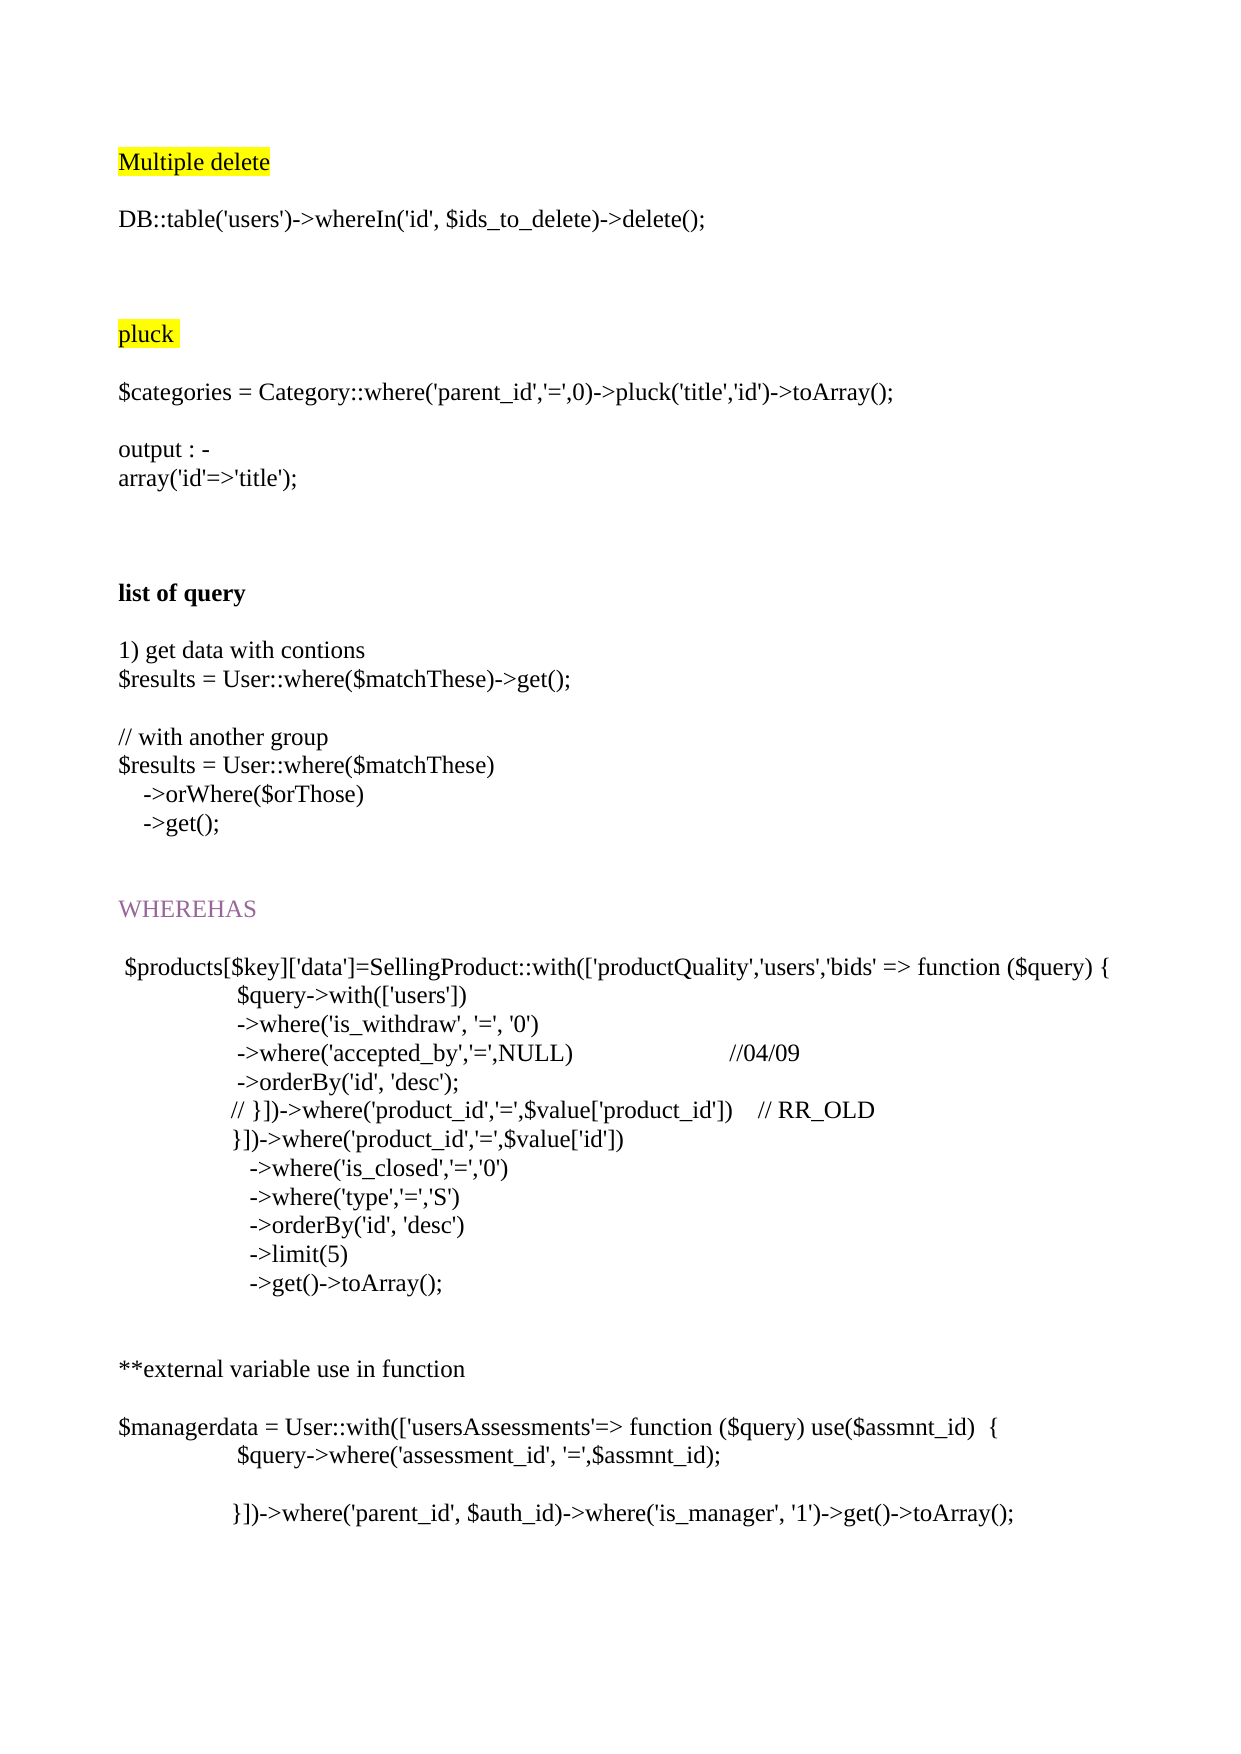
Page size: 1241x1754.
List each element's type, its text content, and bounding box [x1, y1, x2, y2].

text $categories = Category::where('parent_id','=',0)->pluck('title','id')->toArray(); [118, 377, 1122, 406]
text pluck [118, 319, 1122, 348]
text array('id'=>'title'); [118, 463, 1122, 492]
text ->orderBy('id', 'desc') [118, 1211, 1122, 1239]
text ->get(); [118, 808, 1122, 837]
text // with another group [118, 722, 1122, 751]
text $results = User::where($matchThese)->get(); [118, 664, 1122, 693]
text ->limit(5) [118, 1239, 1122, 1268]
text $managerdata = User::with(['usersAssessments'=> function ($query) use($assmnt_id) { [118, 1412, 1122, 1441]
text **external variable use in function [118, 1354, 1122, 1383]
text ->where('is_withdraw', '=', '0') [118, 1009, 1122, 1038]
text }])->where('parent_id', $auth_id)->where('is_manager', '1')->get()->toArray(); [118, 1498, 1122, 1527]
text ->orWhere($orThose) [118, 779, 1122, 808]
text ->where('accepted_by','=',NULL) //04/09 [118, 1038, 1122, 1067]
text $products[$key]['data']=SellingProduct::with(['productQuality','users','bids' => function ($query) { [118, 952, 1122, 981]
text DB::table('users')->whereIn('id', $ids_to_delete)->delete(); [118, 204, 1122, 233]
text ->where('type','=','S') [118, 1182, 1122, 1211]
text }])->where('product_id','=',$value['id']) [118, 1124, 1122, 1153]
text WHEREHAS [118, 894, 1122, 923]
text Multiple delete [118, 147, 1122, 176]
text ->orderBy('id', 'desc'); [118, 1067, 1122, 1096]
text $query->with(['users']) [118, 981, 1122, 1009]
text ->get()->toArray(); [118, 1268, 1122, 1297]
text output : - [118, 434, 1122, 463]
text $query->where('assessment_id', '=',$assmnt_id); [118, 1441, 1122, 1469]
text list of query [118, 578, 1122, 607]
text 1) get data with contions [118, 636, 1122, 664]
text // }])->where('product_id','=',$value['product_id']) // RR_OLD [118, 1096, 1122, 1124]
text $results = User::where($matchThese) [118, 751, 1122, 779]
text ->where('is_closed','=','0') [118, 1153, 1122, 1182]
